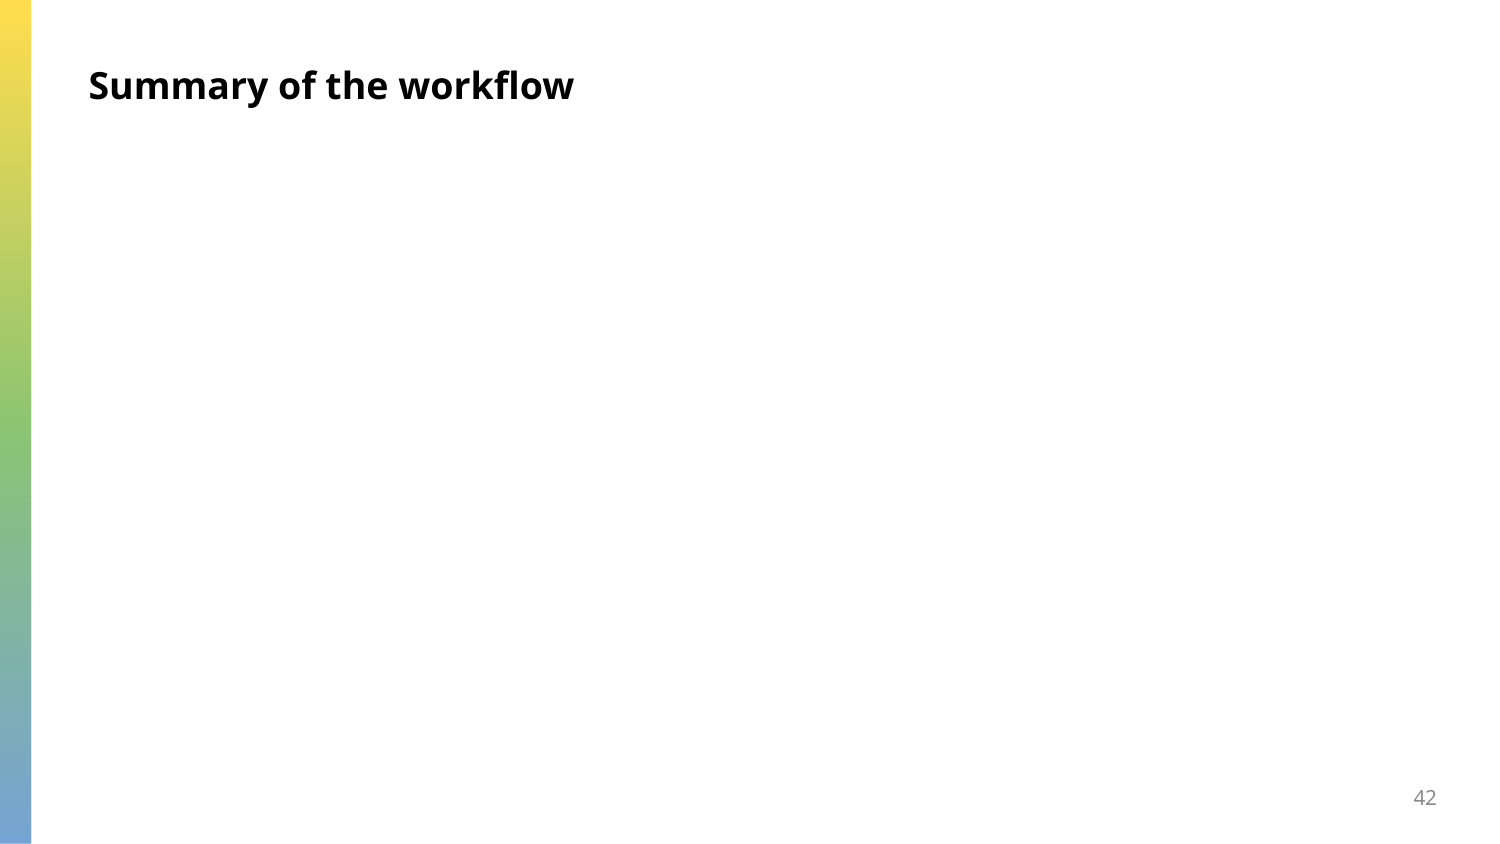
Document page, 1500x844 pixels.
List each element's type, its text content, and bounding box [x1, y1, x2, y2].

picture [0, 0, 1500, 844]
list Summary of the workflow [88, 61, 1442, 157]
